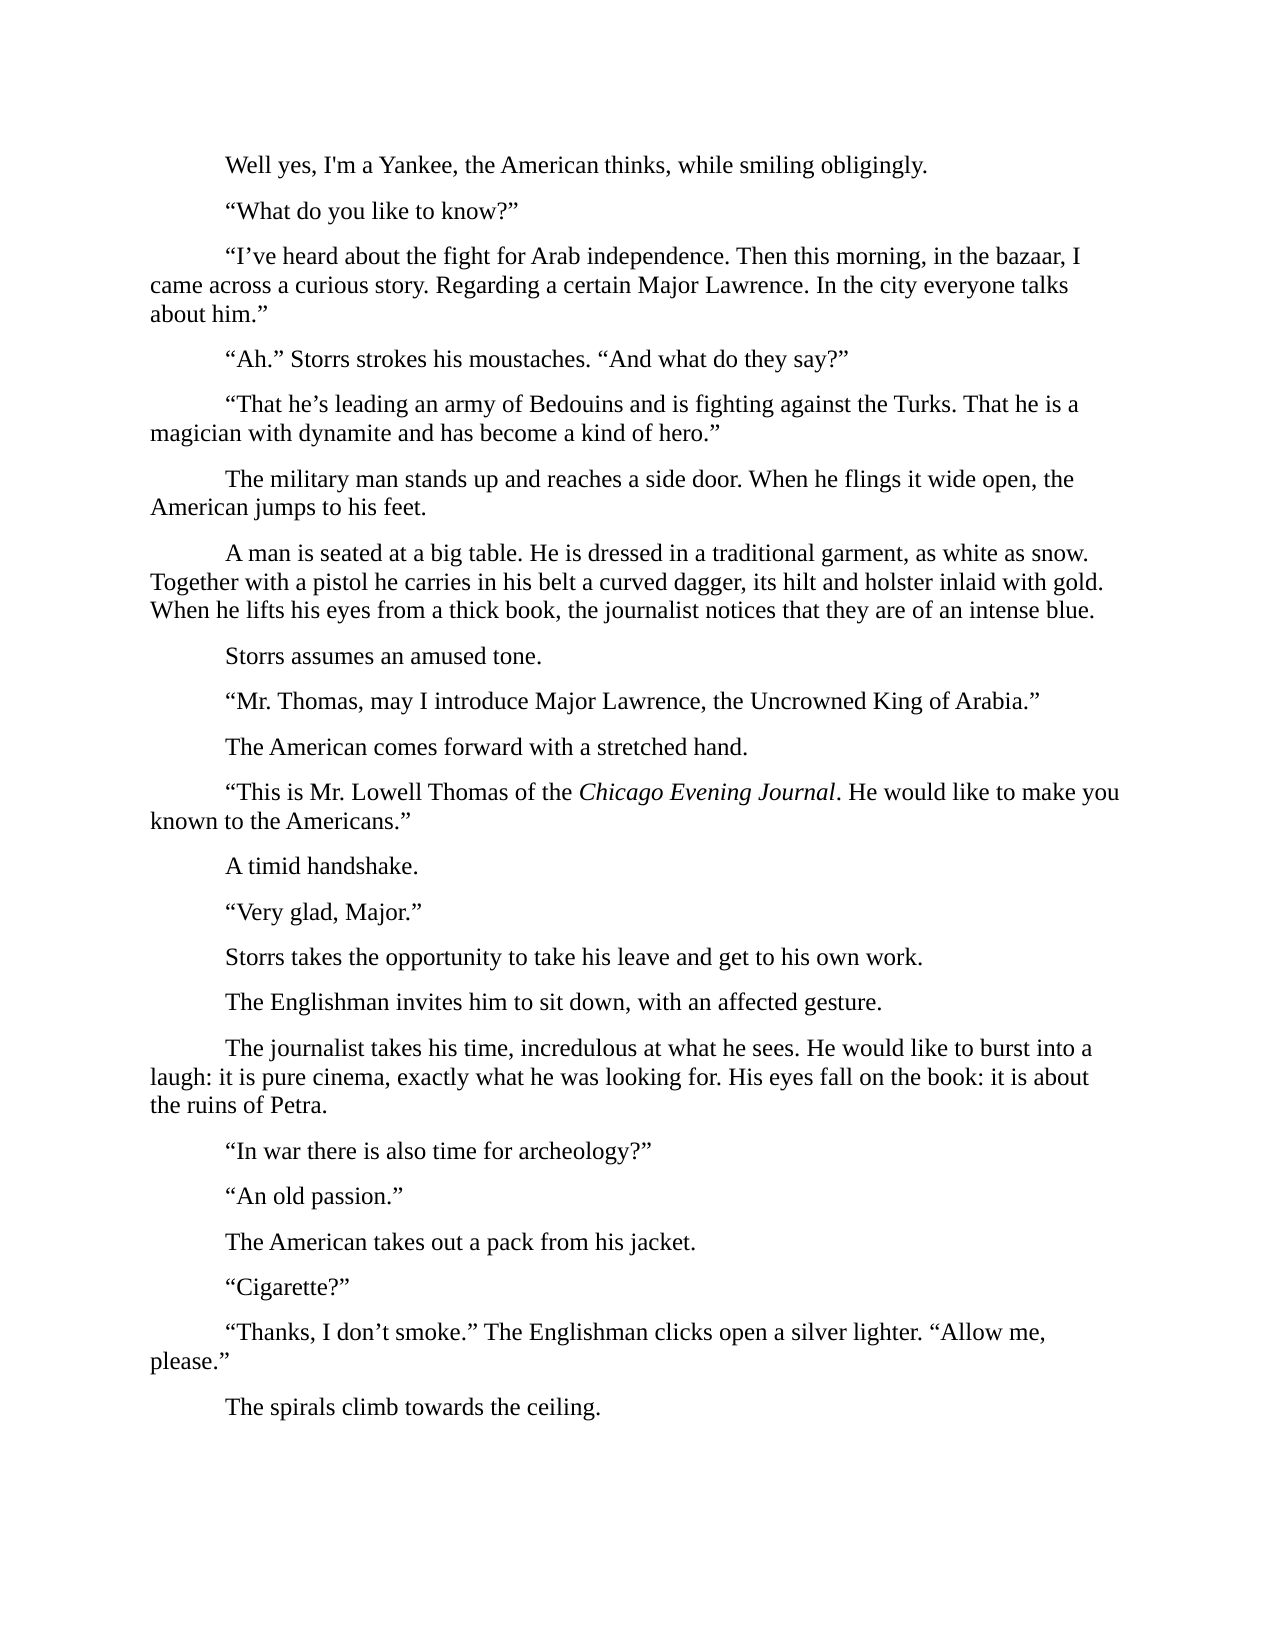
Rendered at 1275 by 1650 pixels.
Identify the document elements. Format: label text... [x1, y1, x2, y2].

text The American takes out a pack from his jacket. [150, 1227, 1125, 1255]
text “An old passion.” [150, 1181, 1125, 1210]
text The spirals climb towards the ceiling. [150, 1392, 1125, 1420]
text “What do you like to know?” [150, 196, 1125, 224]
text “Mr. Thomas, may I introduce Major Lawrence, the Uncrowned King of Arabia.” [150, 686, 1125, 715]
text The American comes forward with a stretched hand. [150, 732, 1125, 760]
text “Very glad, Major.” [150, 897, 1125, 925]
text “Cigarette?” [150, 1272, 1125, 1301]
text A timid handshake. [150, 851, 1125, 880]
text Storrs takes the opportunity to take his leave and get to his own work. [150, 942, 1125, 971]
text The military man stands up and reaches a side door. When he flings it wide open, the American jumps to his feet. [150, 464, 1125, 521]
text “That he’s leading an army of Bedouins and is fighting against the Turks. That he is a magician with dynamite and has become a kind of hero.” [150, 389, 1125, 447]
text “Thanks, I don’t smoke.” The Englishman clicks open a silver lighter. “Allow me, please.” [150, 1317, 1125, 1375]
text Well yes, I'm a Yankee, the American thinks, while smiling obligingly. [150, 150, 1125, 179]
text The Englishman invites him to sit down, with an affected gesture. [150, 987, 1125, 1016]
text “Ah.” Storrs strokes his moustaches. “And what do they say?” [150, 344, 1125, 373]
text “In war there is also time for archeology?” [150, 1136, 1125, 1164]
text “This is Mr. Lowell Thomas of the Chicago Evening Journal. He would like to make you known to the Americans.” [150, 777, 1125, 834]
text “I’ve heard about the fight for Arab independence. Then this morning, in the bazaar, I came across a curious story. Regarding a certain Major Lawrence. In the city everyone talks about him.” [150, 241, 1125, 327]
text A man is seated at a big table. He is dressed in a traditional garment, as white as snow. Together with a pistol he carries in his belt a curved dagger, its hilt and holster inlaid with gold. When he lifts his eyes from a thick book, the journalist notices that they are of an intense blue. [150, 538, 1125, 624]
text The journalist takes his time, incredulous at what he sees. He would like to burst into a laugh: it is pure cinema, exactly what he was looking for. His eyes fall on the book: it is about the ruins of Petra. [150, 1033, 1125, 1119]
text Storrs assumes an amused tone. [150, 641, 1125, 669]
